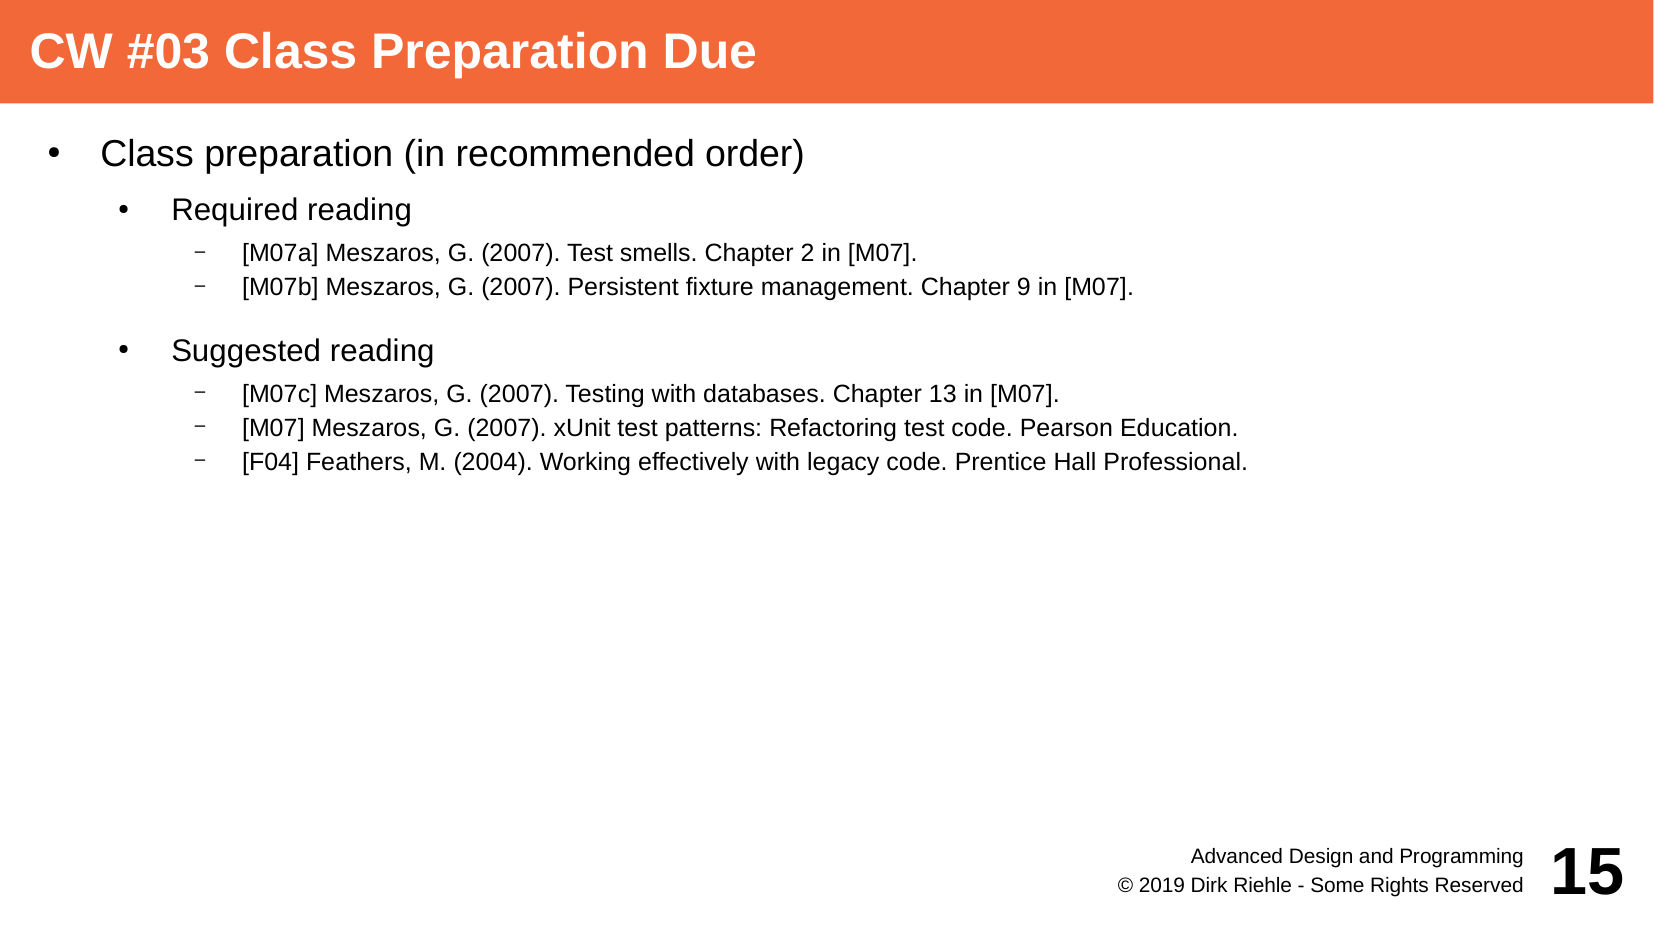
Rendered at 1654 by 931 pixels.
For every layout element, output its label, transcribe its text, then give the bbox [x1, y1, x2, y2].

list Class preparation (in recommended order) Required reading [M07a] Meszaros, G. (2007). Test smells. Chapter 2 in [M07]. [M07b] Meszaros, G. (2007). Persistent fixture management. Chapter 9 in [M07]. Suggested reading [M07c] Meszaros, G. (2007). Testing with databases. Chapter 13 in [M07]. [M07] Meszaros, G. (2007). xUnit test patterns: Refactoring test code. Pearson Education. [F04] Feathers, M. (2004). Working effectively with legacy code. Prentice Hall Professional. [29, 132, 1625, 813]
title CW #03 Class Preparation Due [0, 0, 1654, 104]
